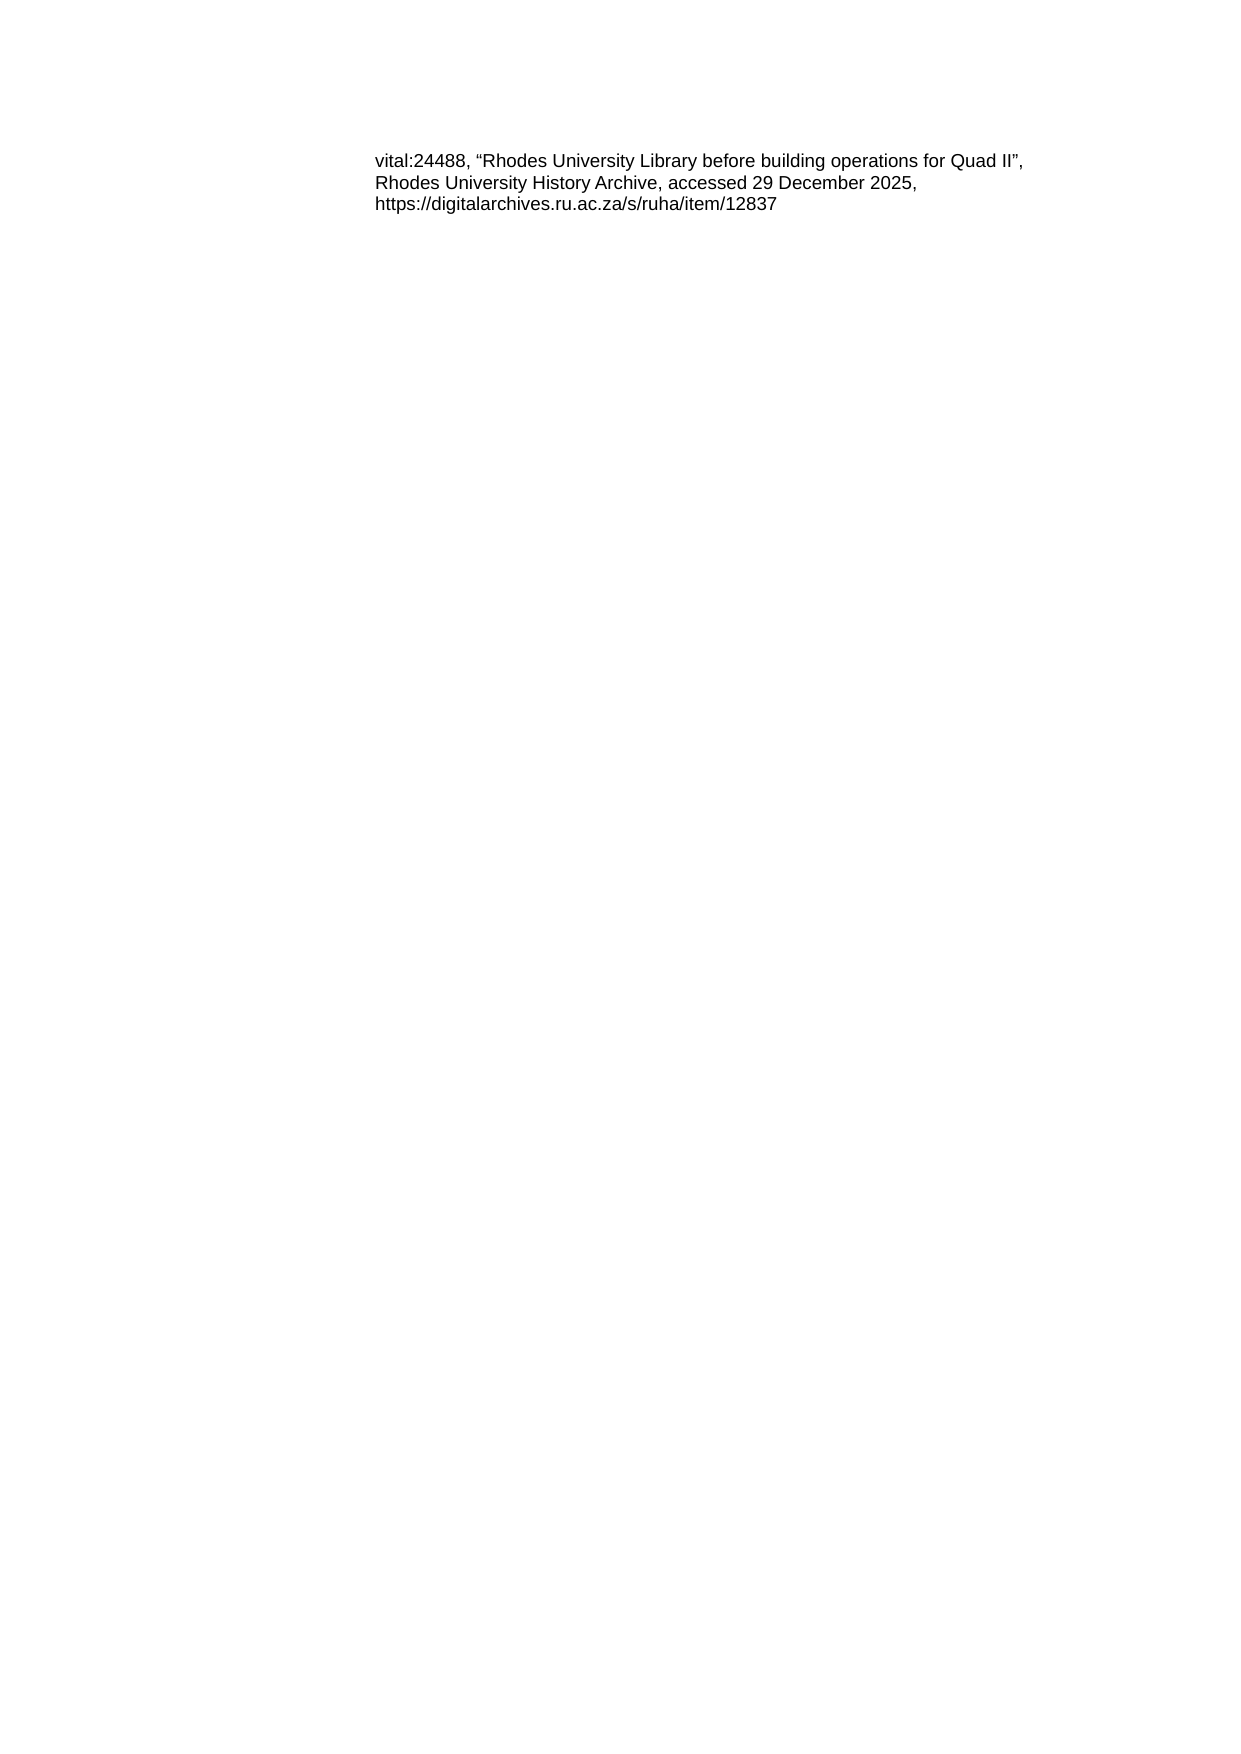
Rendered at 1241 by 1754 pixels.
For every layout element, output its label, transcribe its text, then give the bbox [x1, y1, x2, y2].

text vital:24488, “Rhodes University Library before building operations for Quad II”, Rhodes University History Archive, accessed 29 December 2025, https://digitalarchives.ru.ac.za/s/ruha/item/12837 [375, 150, 1090, 215]
